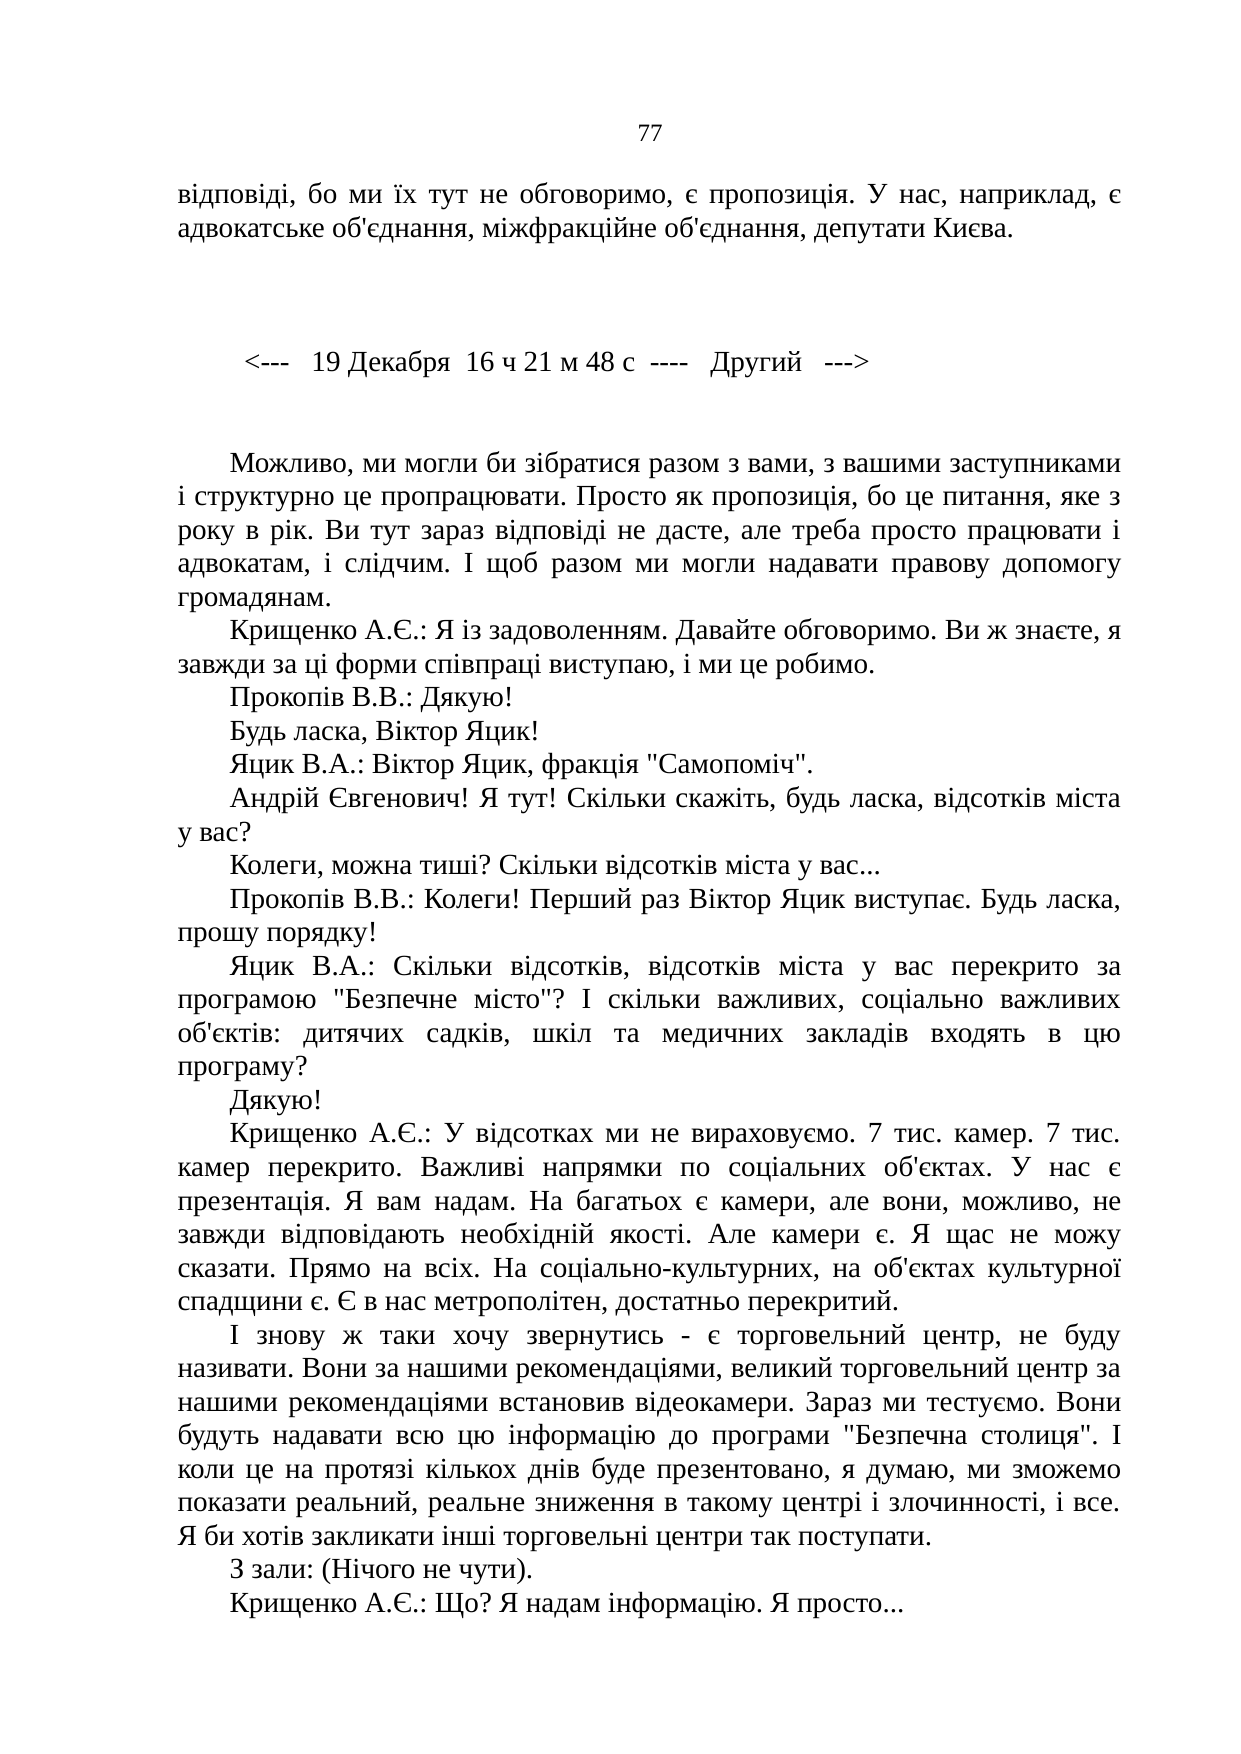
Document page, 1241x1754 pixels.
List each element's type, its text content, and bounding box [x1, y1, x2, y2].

text Будь ласка, Віктор Яцик! [177, 713, 1122, 747]
text Прокопів В.В.: Колеги! Перший раз Віктор Яцик виступає. Будь ласка, прошу порядку! [177, 881, 1122, 948]
text Можливо, ми могли би зібратися разом з вами, з вашими заступниками і структурно це пропрацювати. Просто як пропозиція, бо це питання, яке з року в рік. Ви тут зараз відповіді не дасте, але треба просто працювати і адвокатам, і слідчим. І щоб разом ми могли надавати правову допомогу громадянам. [177, 445, 1122, 612]
text Прокопів В.В.: Дякую! [177, 679, 1122, 713]
text <--- 19 Декабря 16 ч 21 м 48 с ---- Другий ---> [177, 344, 1122, 378]
text Дякую! [177, 1082, 1122, 1116]
text Крищенко А.Є.: Що? Я надам інформацію. Я просто... [177, 1585, 1122, 1619]
text Крищенко А.Є.: У відсотках ми не вираховуємо. 7 тис. камер. 7 тис. камер перекрито. Важливі напрямки по соціальних об'єктах. У нас є презентація. Я вам надам. На багатьох є камери, але вони, можливо, не завжди відповідають необхідній якості. Але камери є. Я щас не можу сказати. Прямо на всіх. На соціально-культурних, на об'єктах культурної спадщини є. Є в нас метрополітен, достатньо перекритий. [177, 1116, 1122, 1317]
text З зали: (Нічого не чути). [177, 1552, 1122, 1585]
text відповіді, бо ми їх тут не обговоримо, є пропозиція. У нас, наприклад, є адвокатське об'єднання, міжфракційне об'єднання, депутати Києва. [177, 176, 1122, 243]
text Крищенко А.Є.: Я із задоволенням. Давайте обговоримо. Ви ж знаєте, я завжди за ці форми співпраці виступаю, і ми це робимо. [177, 612, 1122, 679]
text Колеги, можна тиші? Скільки відсотків міста у вас... [177, 847, 1122, 881]
text Яцик В.А.: Віктор Яцик, фракція "Самопоміч". [177, 747, 1122, 780]
text Андрій Євгенович! Я тут! Скільки скажіть, будь ласка, відсотків міста у вас? [177, 780, 1122, 847]
text Яцик В.А.: Скільки відсотків, відсотків міста у вас перекрито за програмою "Безпечне місто"? І скільки важливих, соціально важливих об'єктів: дитячих садків, шкіл та медичних закладів входять в цю програму? [177, 948, 1122, 1082]
text І знову ж таки хочу звернутись - є торговельний центр, не буду називати. Вони за нашими рекомендаціями, великий торговельний центр за нашими рекомендаціями встановив відеокамери. Зараз ми тестуємо. Вони будуть надавати всю цю інформацію до програми "Безпечна столиця". І коли це на протязі кількох днів буде презентовано, я думаю, ми зможемо показати реальний, реальне зниження в такому центрі і злочинності, і все. Я би хотів закликати інші торговельні центри так поступати. [177, 1317, 1122, 1552]
